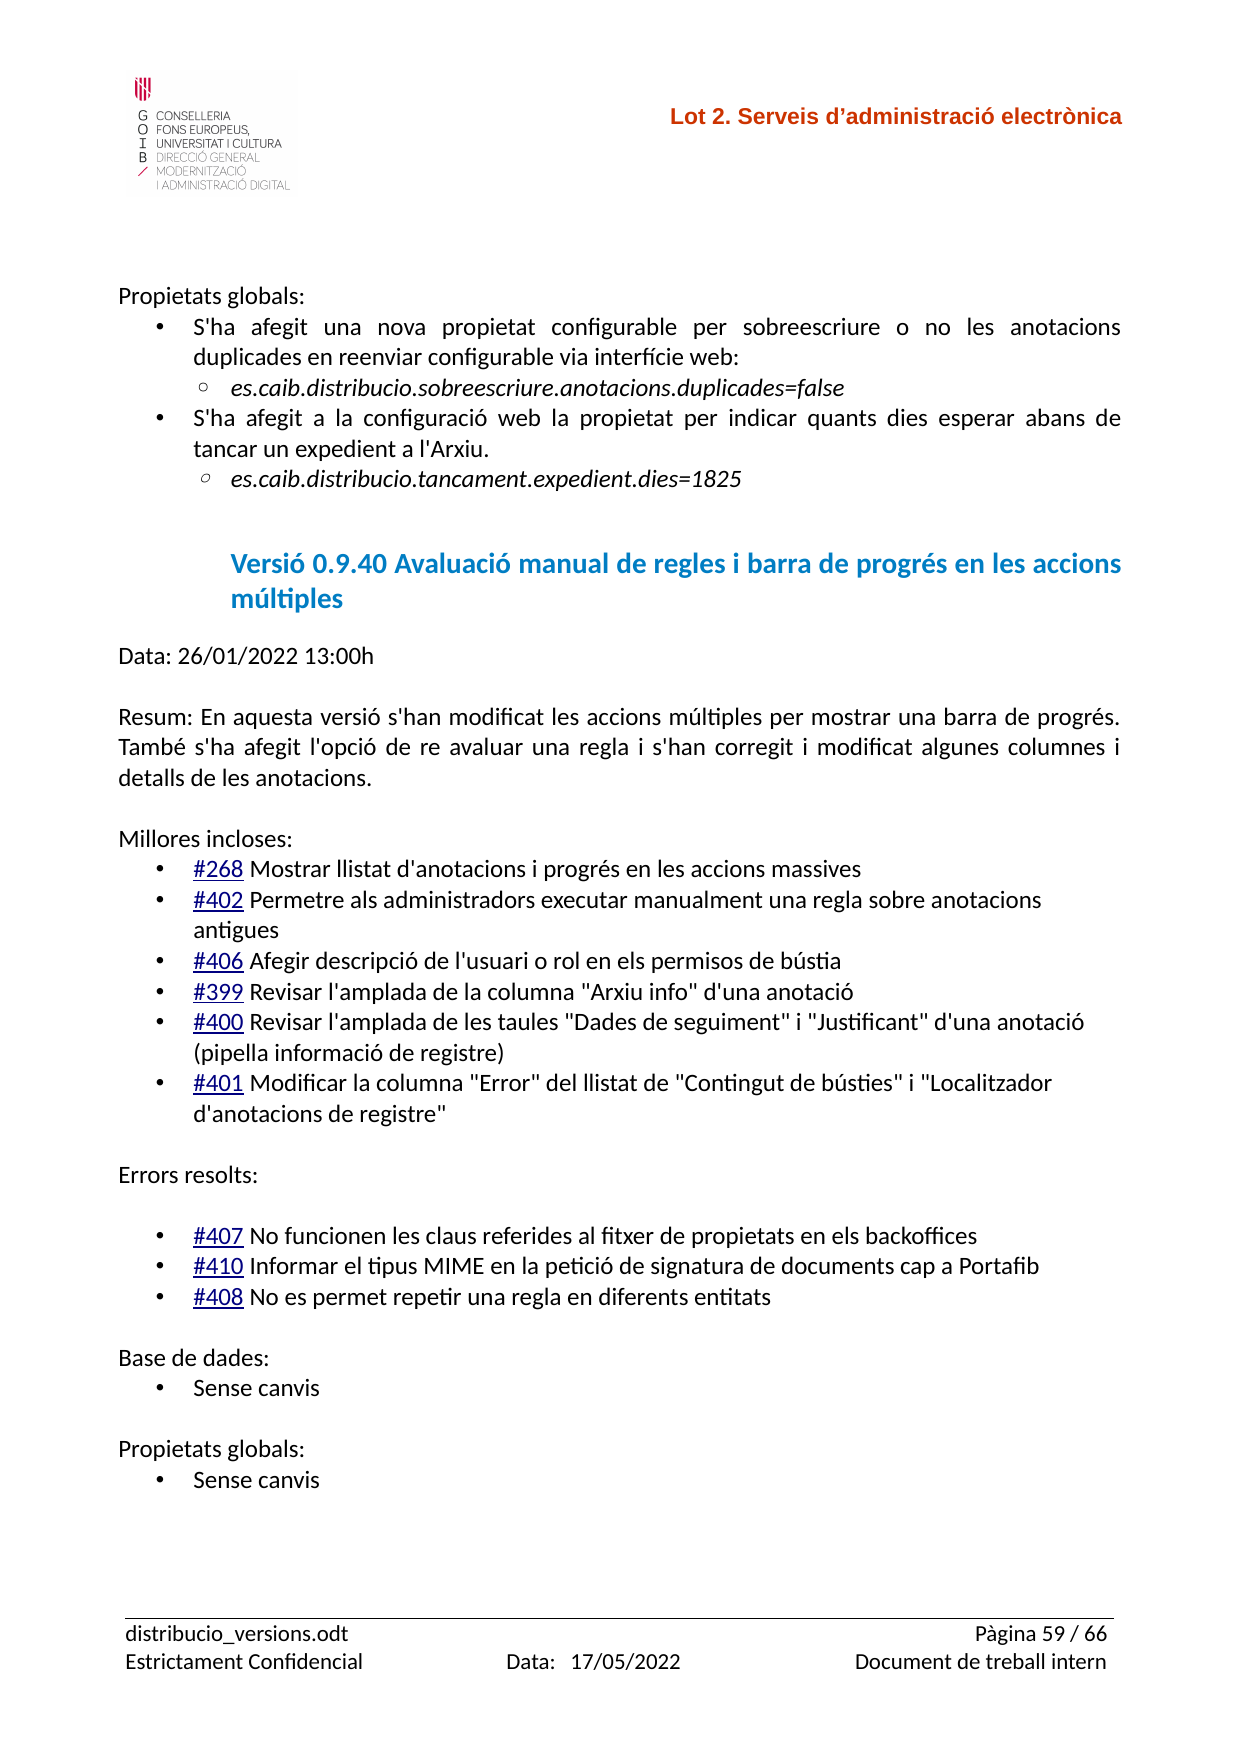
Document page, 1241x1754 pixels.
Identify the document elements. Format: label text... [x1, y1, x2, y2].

text Errors resolts: [118, 1159, 1122, 1189]
list S'ha afegit a la configuració web la propietat per indicar quants dies esperar abans de tancar un expedient a l'Arxiu. [156, 402, 1122, 463]
text Millores incloses: [118, 823, 1122, 853]
list #410 Informar el tipus MIME en la petició de signatura de documents cap a Portafib [156, 1250, 1122, 1281]
list #399 Revisar l'amplada de la columna "Arxiu info" d'una anotació [156, 976, 1122, 1006]
text Propietats globals: [118, 280, 1122, 311]
list #407 No funcionen les claus referides al fitxer de propietats en els backoffices [156, 1220, 1122, 1250]
list #401 Modificar la columna "Error" del llistat de "Contingut de bústies" i "Localitzador d'anotacions de registre" [156, 1067, 1122, 1128]
list #268 Mostrar llistat d'anotacions i progrés en les accions massives [156, 853, 1122, 884]
list Sense canvis [156, 1464, 1122, 1494]
list es.caib.distribucio.sobreescriure.anotacions.duplicades=false [193, 372, 1122, 402]
text Data: 26/01/2022 13:00h [118, 640, 1122, 670]
list Sense canvis [156, 1372, 1122, 1403]
list #406 Afegir descripció de l'usuari o rol en els permisos de bústia [156, 945, 1122, 976]
list es.caib.distribucio.tancament.expedient.dies=1825 [193, 463, 1122, 494]
list #402 Permetre als administradors executar manualment una regla sobre anotacions antigues [156, 884, 1122, 945]
list #400 Revisar l'amplada de les taules "Dades de seguiment" i "Justificant" d'una anotació (pipella informació de registre) [156, 1006, 1122, 1067]
subtitle Versió 0.9.40 Avaluació manual de regles i barra de progrés en les accions múltiples [153, 545, 1122, 616]
text Resum: En aquesta versió s'han modificat les accions múltiples per mostrar una barra de progrés. També s'ha afegit l'opció de re avaluar una regla i s'han corregit i modificat algunes columnes i detalls de les anotacions. [118, 701, 1122, 792]
list S'ha afegit una nova propietat configurable per sobreescriure o no les anotacions duplicades en reenviar configurable via interfície web: [156, 311, 1122, 372]
text Propietats globals: [118, 1433, 1122, 1464]
picture [126, 70, 299, 197]
text Base de dades: [118, 1342, 1122, 1372]
list #408 No es permet repetir una regla en diferents entitats [156, 1281, 1122, 1311]
